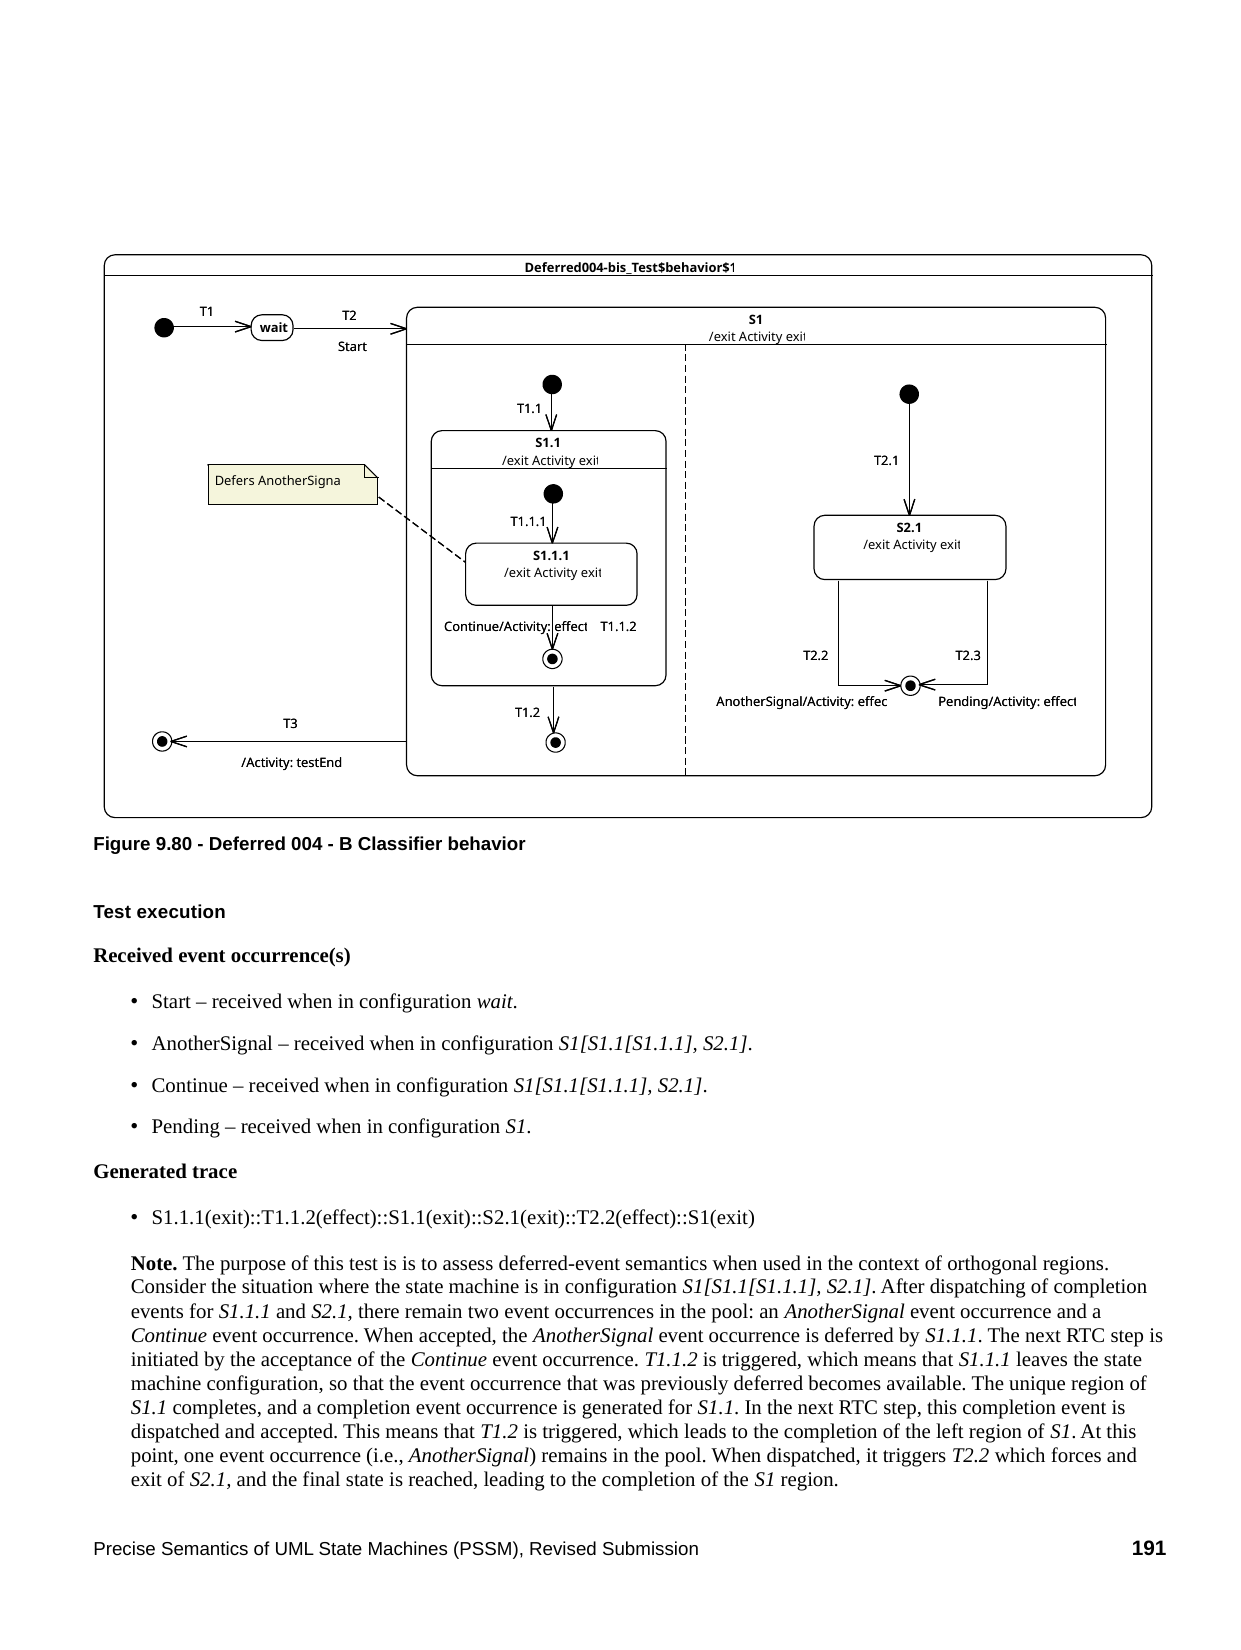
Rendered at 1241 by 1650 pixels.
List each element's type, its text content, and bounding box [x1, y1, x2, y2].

text Note. The purpose of this test is is to assess deferred-event semantics when used in the context of orthogonal regions. Consider the situation where the state machine is in configuration S1[S1.1[S1.1.1], S2.1]. After dispatching of completion events for S1.1.1 and S2.1, there remain two event occurrences in the pool: an AnotherSignal event occurrence and a Continue event occurrence. When accepted, the AnotherSignal event occurrence is deferred by S1.1.1. The next RTC step is initiated by the acceptance of the Continue event occurrence. T1.1.2 is triggered, which means that S1.1.1 leaves the state machine configuration, so that the event occurrence that was previously deferred becomes available. The unique region of S1.1 completes, and a completion event occurrence is generated for S1.1. In the next RTC step, this completion event is dispatched and accepted. This means that T1.2 is triggered, which leads to the completion of the left region of S1. At this point, one event occurrence (i.e., AnotherSignal) remains in the pool. When dispatched, it triggers T2.2 which forces and exit of S2.1, and the final state is reached, leading to the completion of the S1 region. [131, 1250, 1164, 1491]
list S1.1.1(exit)::T1.1.2(effect)::S1.1(exit)::S2.1(exit)::T2.2(effect)::S1(exit) [131, 1204, 1164, 1229]
list AnotherSignal – received when in configuration S1[S1.1[S1.1.1], S2.1]. [131, 1030, 1164, 1055]
list Start – received when in configuration wait. [131, 988, 1164, 1013]
list Pending – received when in configuration S1. [131, 1113, 1164, 1138]
text Received event occurrence(s) [93, 943, 1164, 967]
text Generated trace [93, 1159, 1164, 1183]
subtitle Test execution [93, 901, 1164, 922]
text Figure 9.80 - Deferred 004 - B Classifier behavior [93, 243, 1164, 855]
list Continue – received when in configuration S1[S1.1[S1.1.1], S2.1]. [131, 1072, 1164, 1097]
